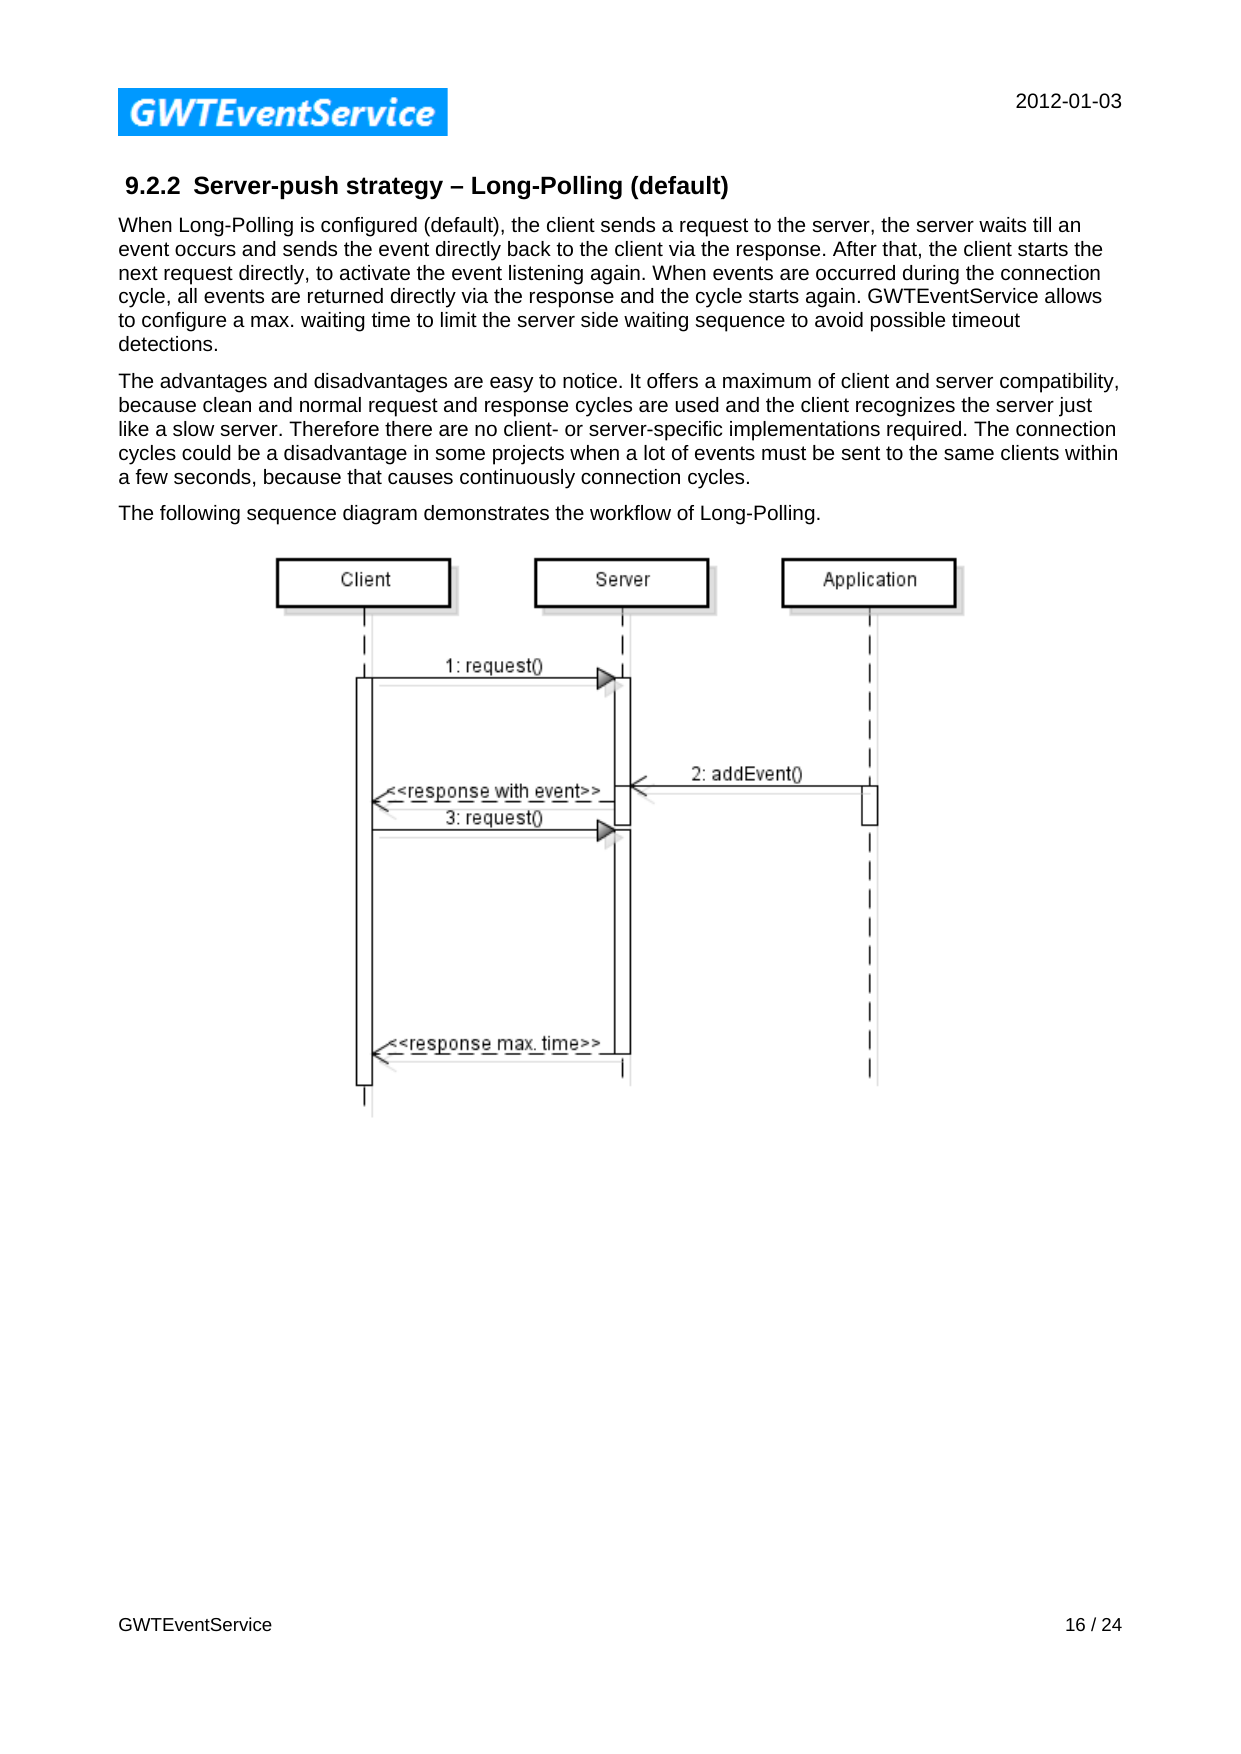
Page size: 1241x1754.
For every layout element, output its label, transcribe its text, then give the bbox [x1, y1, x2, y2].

text When Long-Polling is configured (default), the client sends a request to the server, the server waits till an event occurs and sends the event directly back to the client via the response. After that, the client starts the next request directly, to activate the event listening again. When events are occurred during the connection cycle, all events are returned directly via the response and the cycle starts again. GWTEventService allows to configure a max. waiting time to limit the server side waiting sequence to avoid possible timeout detections. [118, 212, 1122, 356]
picture [270, 553, 970, 1124]
subtitle Server-push strategy – Long-Polling (default) [118, 171, 1122, 200]
text The advantages and disadvantages are easy to notice. It offers a maximum of client and server compatibility, because clean and normal request and response cycles are used and the client recognizes the server just like a slow server. Therefore there are no client- or server-specific implementations required. The connection cycles could be a disadvantage in some projects when a lot of events must be sent to the same clients within a few seconds, because that causes continuously connection cycles. [118, 369, 1122, 488]
text The following sequence diagram demonstrates the workflow of Long-Polling. [118, 501, 1122, 525]
picture [118, 88, 448, 136]
